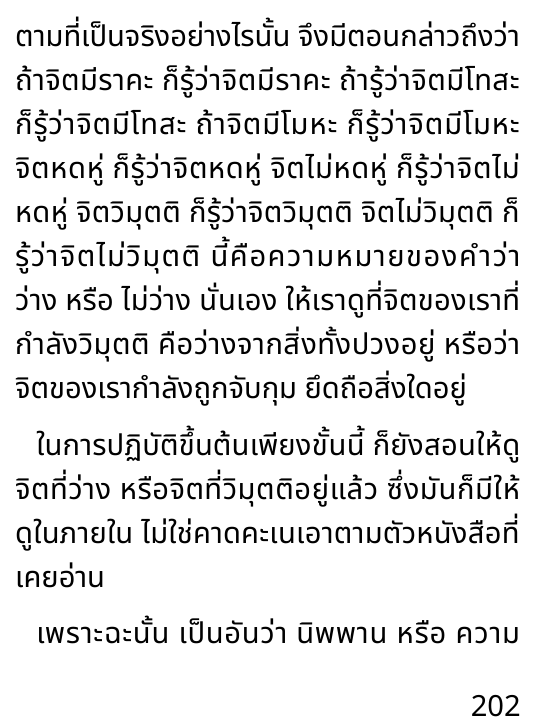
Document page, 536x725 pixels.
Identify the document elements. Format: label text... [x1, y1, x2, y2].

text ตามที่เป็นจริงอย่างไรนั้น จึงมีตอนกล่าวถึงว่า ถ้าจิตมีราคะ ก็รู้ว่าจิตมีราคะ ถ้ารู้ว่าจิตมีโทสะ ก็รู้ว่าจิตมีโทสะ ถ้าจิตมีโมหะ ก็รู้ว่าจิตมีโมหะ จิตหดหู่ ก็รู้ว่าจิตหดหู่ จิตไม่หดหู่ ก็รู้ว่าจิตไม่หดหู่ จิตวิมุตติ ก็รู้ว่าจิตวิมุตติ จิตไม่วิมุตติ ก็รู้ว่าจิตไม่วิมุตติ นี้คือความหมายของคำว่า ว่าง หรือ ไม่ว่าง นั่นเอง ให้เราดูที่จิตของเราที่กำลังวิมุตติ คือว่างจากสิ่งทั้งปวงอยู่ หรือว่าจิตของเรากำลังถูกจับกุม ยึดถือสิ่งใดอยู่ [15, 15, 521, 412]
text ในการปฏิบัติขึ้นต้นเพียงขั้นนี้ ก็ยังสอนให้ดูจิตที่ว่าง หรือจิตที่วิมุตติอยู่แล้ว ซึ่งมันก็มีให้ดูในภายใน ไม่ใช่คาดคะเนเอาตามตัวหนังสือที่เคยอ่าน [15, 424, 521, 600]
text เพราะฉะนั้น เป็นอันว่า นิพพาน หรือ ความ [15, 613, 521, 657]
